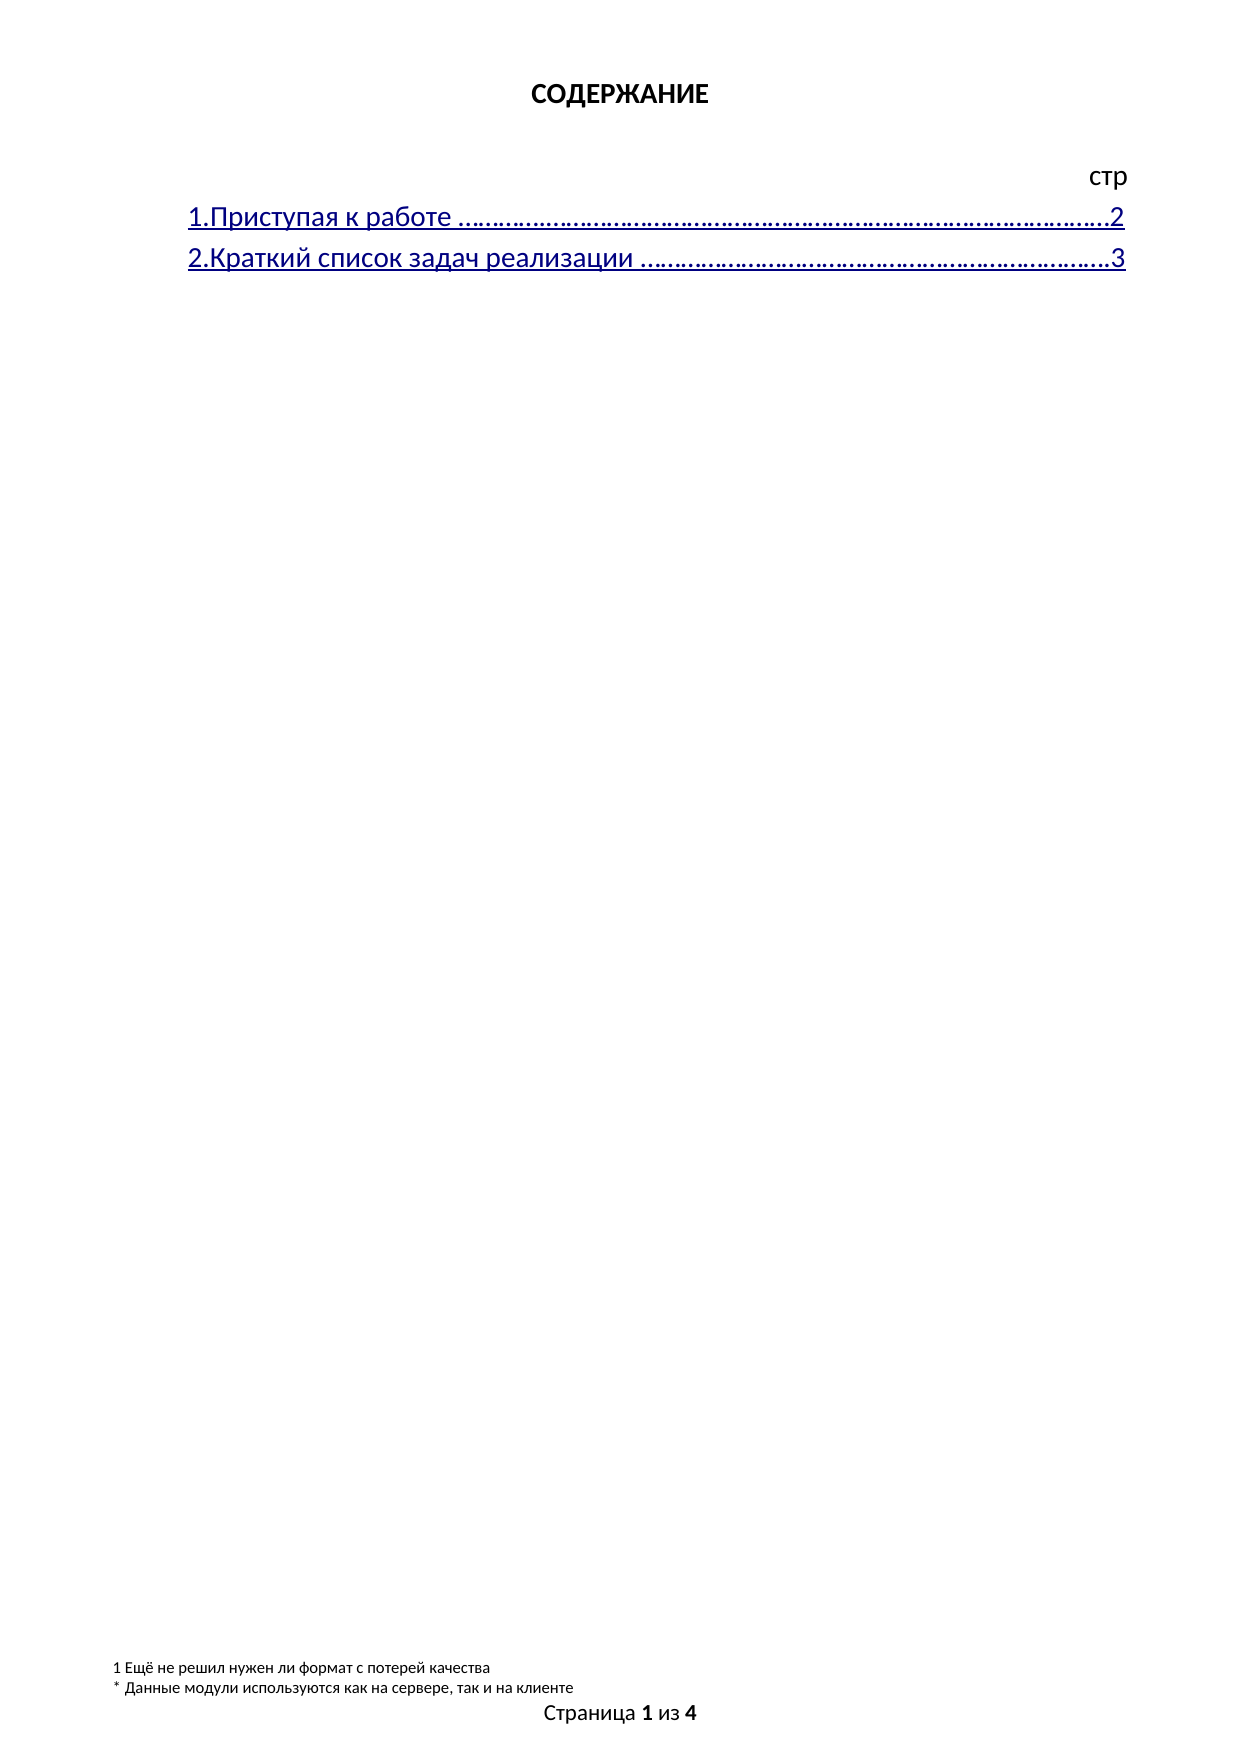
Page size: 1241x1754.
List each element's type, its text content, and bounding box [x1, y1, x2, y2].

text 1.Приступая к работе ………….…………………………………………………………………………2 [187, 198, 1128, 233]
text стр [112, 157, 1128, 192]
text 2.Краткий список задач реализации …………………………………………………………….3 [187, 239, 1128, 274]
text СОДЕРЖАНИЕ [112, 75, 1128, 111]
